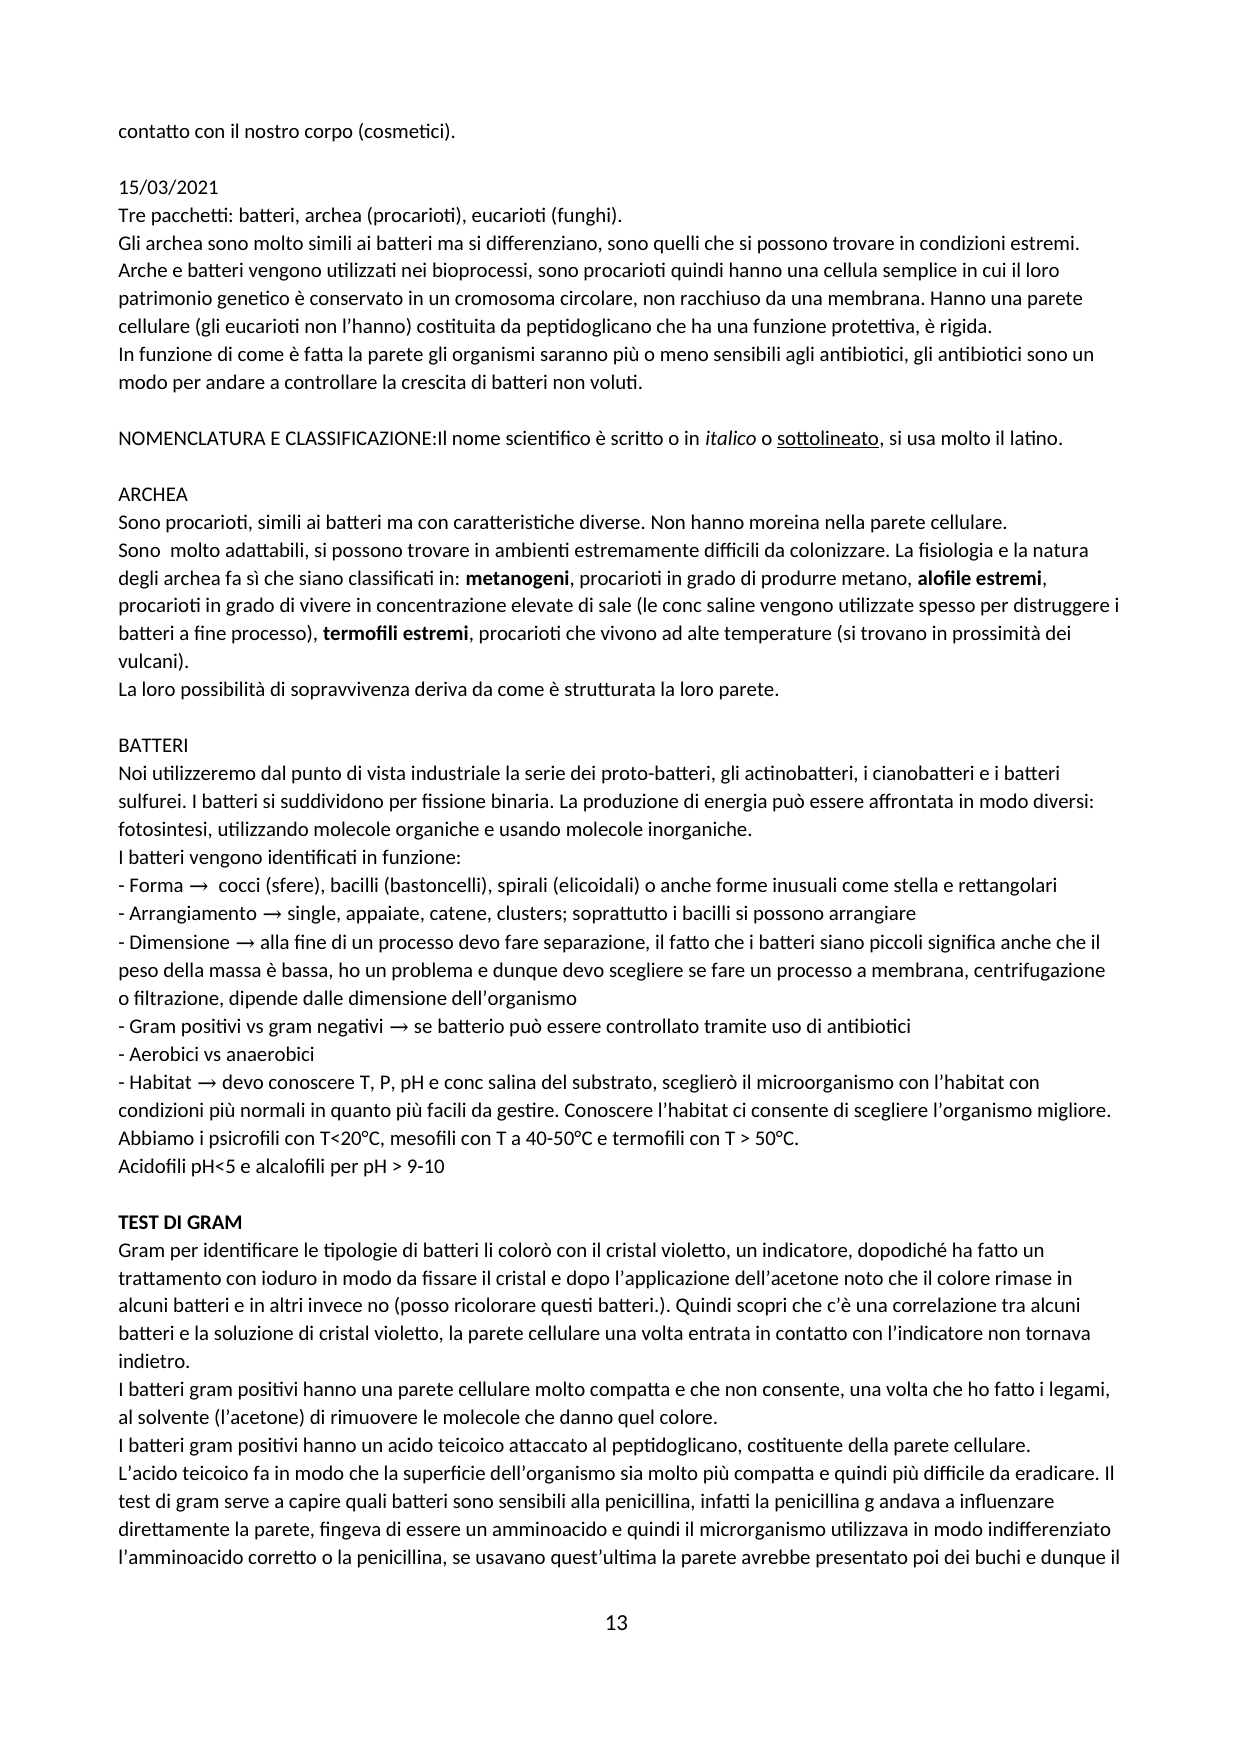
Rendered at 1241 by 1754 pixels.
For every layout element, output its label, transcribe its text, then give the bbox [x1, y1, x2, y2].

text contatto con il nostro corpo (cosmetici). 15/03/2021 Tre pacchetti: batteri, archea (procarioti), eucarioti (funghi). Gli archea sono molto simili ai batteri ma si differenziano, sono quelli che si possono trovare in condizioni estremi. Arche e batteri vengono utilizzati nei bioprocessi, sono procarioti quindi hanno una cellula semplice in cui il loro patrimonio genetico è conservato in un cromosoma circolare, non racchiuso da una membrana. Hanno una parete cellulare (gli eucarioti non l’hanno) costituita da peptidoglicano che ha una funzione protettiva, è rigida. In funzione di come è fatta la parete gli organismi saranno più o meno sensibili agli antibiotici, gli antibiotici sono un modo per andare a controllare la crescita di batteri non voluti. NOMENCLATURA E CLASSIFICAZIONE:Il nome scientifico è scritto o in italico o sottolineato, si usa molto il latino. ARCHEA Sono procarioti, simili ai batteri ma con caratteristiche diverse. Non hanno moreina nella parete cellulare. Sono molto adattabili, si possono trovare in ambienti estremamente difficili da colonizzare. La fisiologia e la natura degli archea fa sì che siano classificati in: metanogeni, procarioti in grado di produrre metano, alofile estremi, procarioti in grado di vivere in concentrazione elevate di sale (le conc saline vengono utilizzate spesso per distruggere i batteri a fine processo), termofili estremi, procarioti che vivono ad alte temperature (si trovano in prossimità dei vulcani). La loro possibilità di sopravvivenza deriva da come è strutturata la loro parete. BATTERI Noi utilizzeremo dal punto di vista industriale la serie dei proto-batteri, gli actinobatteri, i cianobatteri e i batteri sulfurei. I batteri si suddividono per fissione binaria. La produzione di energia può essere affrontata in modo diversi: fotosintesi, utilizzando molecole organiche e usando molecole inorganiche. I batteri vengono identificati in funzione: - Forma → cocci (sfere), bacilli (bastoncelli), spirali (elicoidali) o anche forme inusuali come stella e rettangolari - Arrangiamento → single, appaiate, catene, clusters; soprattutto i bacilli si possono arrangiare - Dimensione → alla fine di un processo devo fare separazione, il fatto che i batteri siano piccoli significa anche che il peso della massa è bassa, ho un problema e dunque devo scegliere se fare un processo a membrana, centrifugazione o filtrazione, dipende dalle dimensione dell’organismo - Gram positivi vs gram negativi → se batterio può essere controllato tramite uso di antibiotici - Aerobici vs anaerobici - Habitat → devo conoscere T, P, pH e conc salina del substrato, sceglierò il microorganismo con l’habitat con condizioni più normali in quanto più facili da gestire. Conoscere l’habitat ci consente di scegliere l’organismo migliore. Abbiamo i psicrofili con T<20°C, mesofili con T a 40-50°C e termofili con T > 50°C. Acidofili pH<5 e alcalofili per pH > 9-10 TEST DI GRAM Gram per identificare le tipologie di batteri li colorò con il cristal violetto, un indicatore, dopodiché ha fatto un trattamento con ioduro in modo da fissare il cristal e dopo l’applicazione dell’acetone noto che il colore rimase in alcuni batteri e in altri invece no (posso ricolorare questi batteri.). Quindi scopri che c’è una correlazione tra alcuni batteri e la soluzione di cristal violetto, la parete cellulare una volta entrata in contatto con l’indicatore non tornava indietro. I batteri gram positivi hanno una parete cellulare molto compatta e che non consente, una volta che ho fatto i legami, al solvente (l’acetone) di rimuovere le molecole che danno quel colore. I batteri gram positivi hanno un acido teicoico attaccato al peptidoglicano, costituente della parete cellulare. L’acido teicoico fa in modo che la superficie dell’organismo sia molto più compatta e quindi più difficile da eradicare. Il test di gram serve a capire quali batteri sono sensibili alla penicillina, infatti la penicillina g andava a influenzare direttamente la parete, fingeva di essere un amminoacido e quindi il microrganismo utilizzava in modo indifferenziato l’amminoacido corretto o la penicillina, se usavano quest’ultima la parete avrebbe presentato poi dei buchi e dunque il [118, 118, 1122, 1569]
